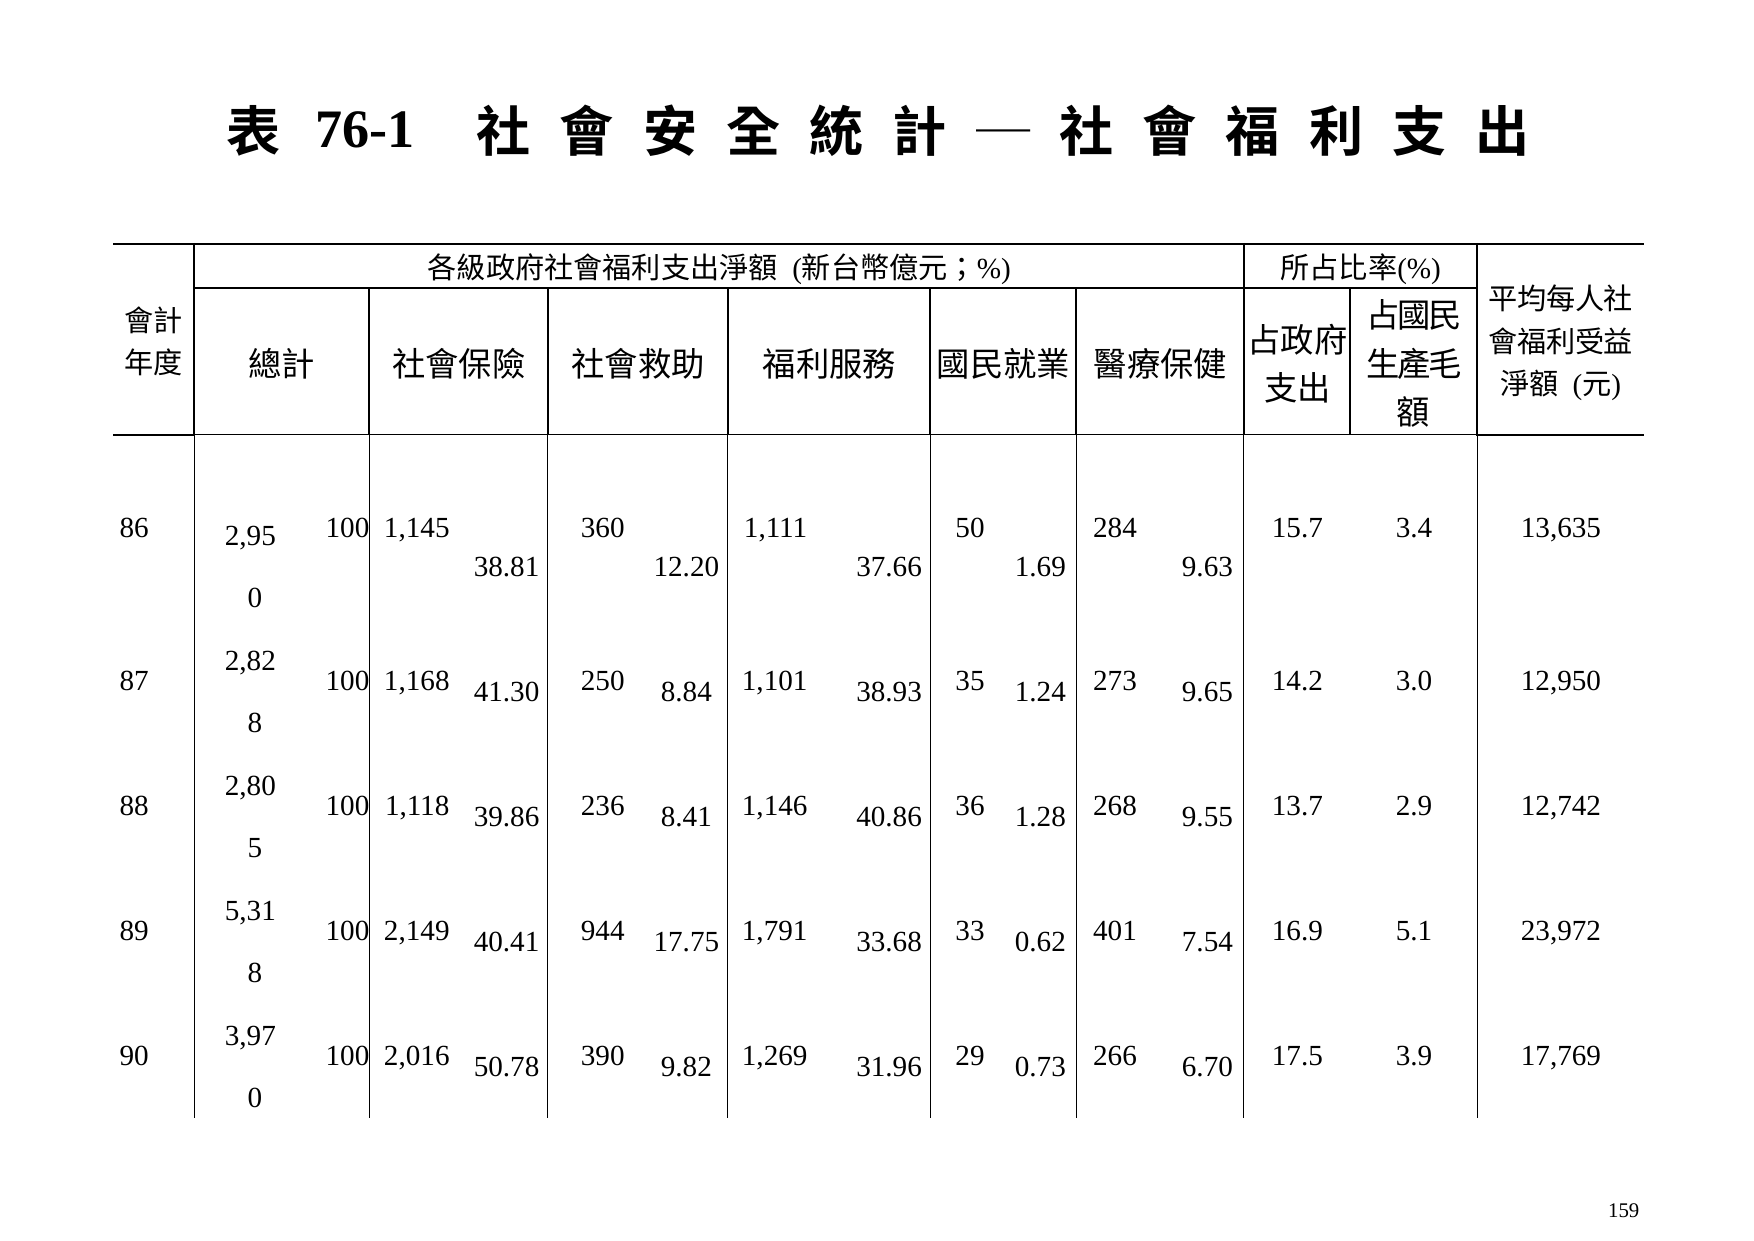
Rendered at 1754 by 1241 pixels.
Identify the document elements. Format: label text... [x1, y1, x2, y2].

table_cell 266 [1077, 993, 1136, 1118]
table_cell 23,972 [1478, 868, 1644, 993]
table_cell 88 [113, 743, 194, 868]
table_cell 89 [113, 868, 194, 993]
table_cell 福利服務 [729, 289, 929, 434]
table_cell 2,828 [195, 618, 276, 743]
table_cell 273 [1077, 618, 1136, 743]
table_cell 3.9 [1350, 993, 1477, 1118]
table_cell 2,016 [370, 993, 449, 1118]
table_cell 87 [113, 618, 194, 743]
table_cell 13.7 [1244, 743, 1350, 868]
table_cell 1,791 [728, 868, 807, 993]
table_cell 3.4 [1350, 435, 1477, 618]
table_cell 7.54 [1136, 868, 1243, 993]
table_cell 50.78 [449, 993, 547, 1118]
table_cell 40.86 [807, 743, 930, 868]
table_cell 86 [113, 436, 194, 618]
table_cell 35 [931, 618, 984, 743]
table_cell 1.69 [984, 435, 1076, 618]
table_cell 3,970 [195, 993, 276, 1118]
table_cell 占政府支出 [1245, 289, 1349, 434]
table_cell 17,769 [1478, 993, 1644, 1118]
table_cell 2,149 [370, 868, 449, 993]
table_cell 38.93 [807, 618, 930, 743]
table_cell 284 [1077, 435, 1136, 618]
table_header 平均每人社會福利受益淨額 (元) [1478, 245, 1644, 434]
table_cell 1,145 [370, 435, 449, 618]
table_cell 1,118 [370, 743, 449, 868]
table_cell 360 [548, 435, 624, 618]
table_cell 401 [1077, 868, 1136, 993]
table_cell 17.75 [624, 868, 727, 993]
table_header 會計 年度 [113, 245, 193, 434]
table_cell 5.1 [1350, 868, 1477, 993]
table_cell 1.28 [984, 743, 1076, 868]
table_cell 39.86 [449, 743, 547, 868]
table_cell 1,269 [728, 993, 807, 1118]
table_cell 100 [276, 993, 369, 1118]
table_cell 9.55 [1136, 743, 1243, 868]
table_cell 9.65 [1136, 618, 1243, 743]
table_cell 100 [276, 618, 369, 743]
table_cell 1.24 [984, 618, 1076, 743]
table_cell 16.9 [1244, 868, 1350, 993]
table_cell 17.5 [1244, 993, 1350, 1118]
table_cell 0.73 [984, 993, 1076, 1118]
table_cell 12,950 [1478, 618, 1644, 743]
table_cell 2,950 [195, 435, 276, 618]
table_cell 100 [276, 435, 369, 618]
table_cell 1,168 [370, 618, 449, 743]
table_cell 2.9 [1350, 743, 1477, 868]
table_cell 250 [548, 618, 624, 743]
table_cell 41.30 [449, 618, 547, 743]
table_cell 0.62 [984, 868, 1076, 993]
table_cell 390 [548, 993, 624, 1118]
table_cell 31.96 [807, 993, 930, 1118]
table_cell 12.20 [624, 435, 727, 618]
table_cell 8.41 [624, 743, 727, 868]
table_cell 社會救助 [549, 289, 727, 434]
table_cell 236 [548, 743, 624, 868]
table_cell 1,111 [728, 435, 807, 618]
table_cell 37.66 [807, 435, 930, 618]
table_cell 33 [931, 868, 984, 993]
table_cell 15.7 [1244, 435, 1350, 618]
table_cell 9.63 [1136, 435, 1243, 618]
text 表76-1 社會安全統計─社會福利支出 [128, 55, 1628, 180]
table_cell 33.68 [807, 868, 930, 993]
table_cell 8.84 [624, 618, 727, 743]
table_cell 29 [931, 993, 984, 1118]
table_cell 占國民生產毛額 [1351, 289, 1476, 434]
table_cell 2,805 [195, 743, 276, 868]
table_cell 100 [276, 868, 369, 993]
table_header 所占比率(%) [1245, 245, 1476, 287]
table_cell 268 [1077, 743, 1136, 868]
table_cell 90 [113, 993, 194, 1118]
table_cell 38.81 [449, 435, 547, 618]
table_cell 3.0 [1350, 618, 1477, 743]
table_cell 醫療保健 [1077, 289, 1243, 434]
table_cell 國民就業 [931, 289, 1075, 434]
table_cell 1,101 [728, 618, 807, 743]
table_header 各級政府社會福利支出淨額 (新台幣億元；%) [195, 245, 1243, 287]
table_cell 40.41 [449, 868, 547, 993]
table_cell 36 [931, 743, 984, 868]
table_cell 總計 [195, 289, 368, 434]
table_cell 13,635 [1478, 436, 1644, 618]
table_cell 6.70 [1136, 993, 1243, 1118]
table_cell 1,146 [728, 743, 807, 868]
table_cell 5,318 [195, 868, 276, 993]
table_cell 944 [548, 868, 624, 993]
table_cell 12,742 [1478, 743, 1644, 868]
table_cell 50 [931, 435, 984, 618]
table_cell 14.2 [1244, 618, 1350, 743]
table_cell 9.82 [624, 993, 727, 1118]
table_cell 社會保險 [370, 289, 547, 434]
table_cell 100 [276, 743, 369, 868]
